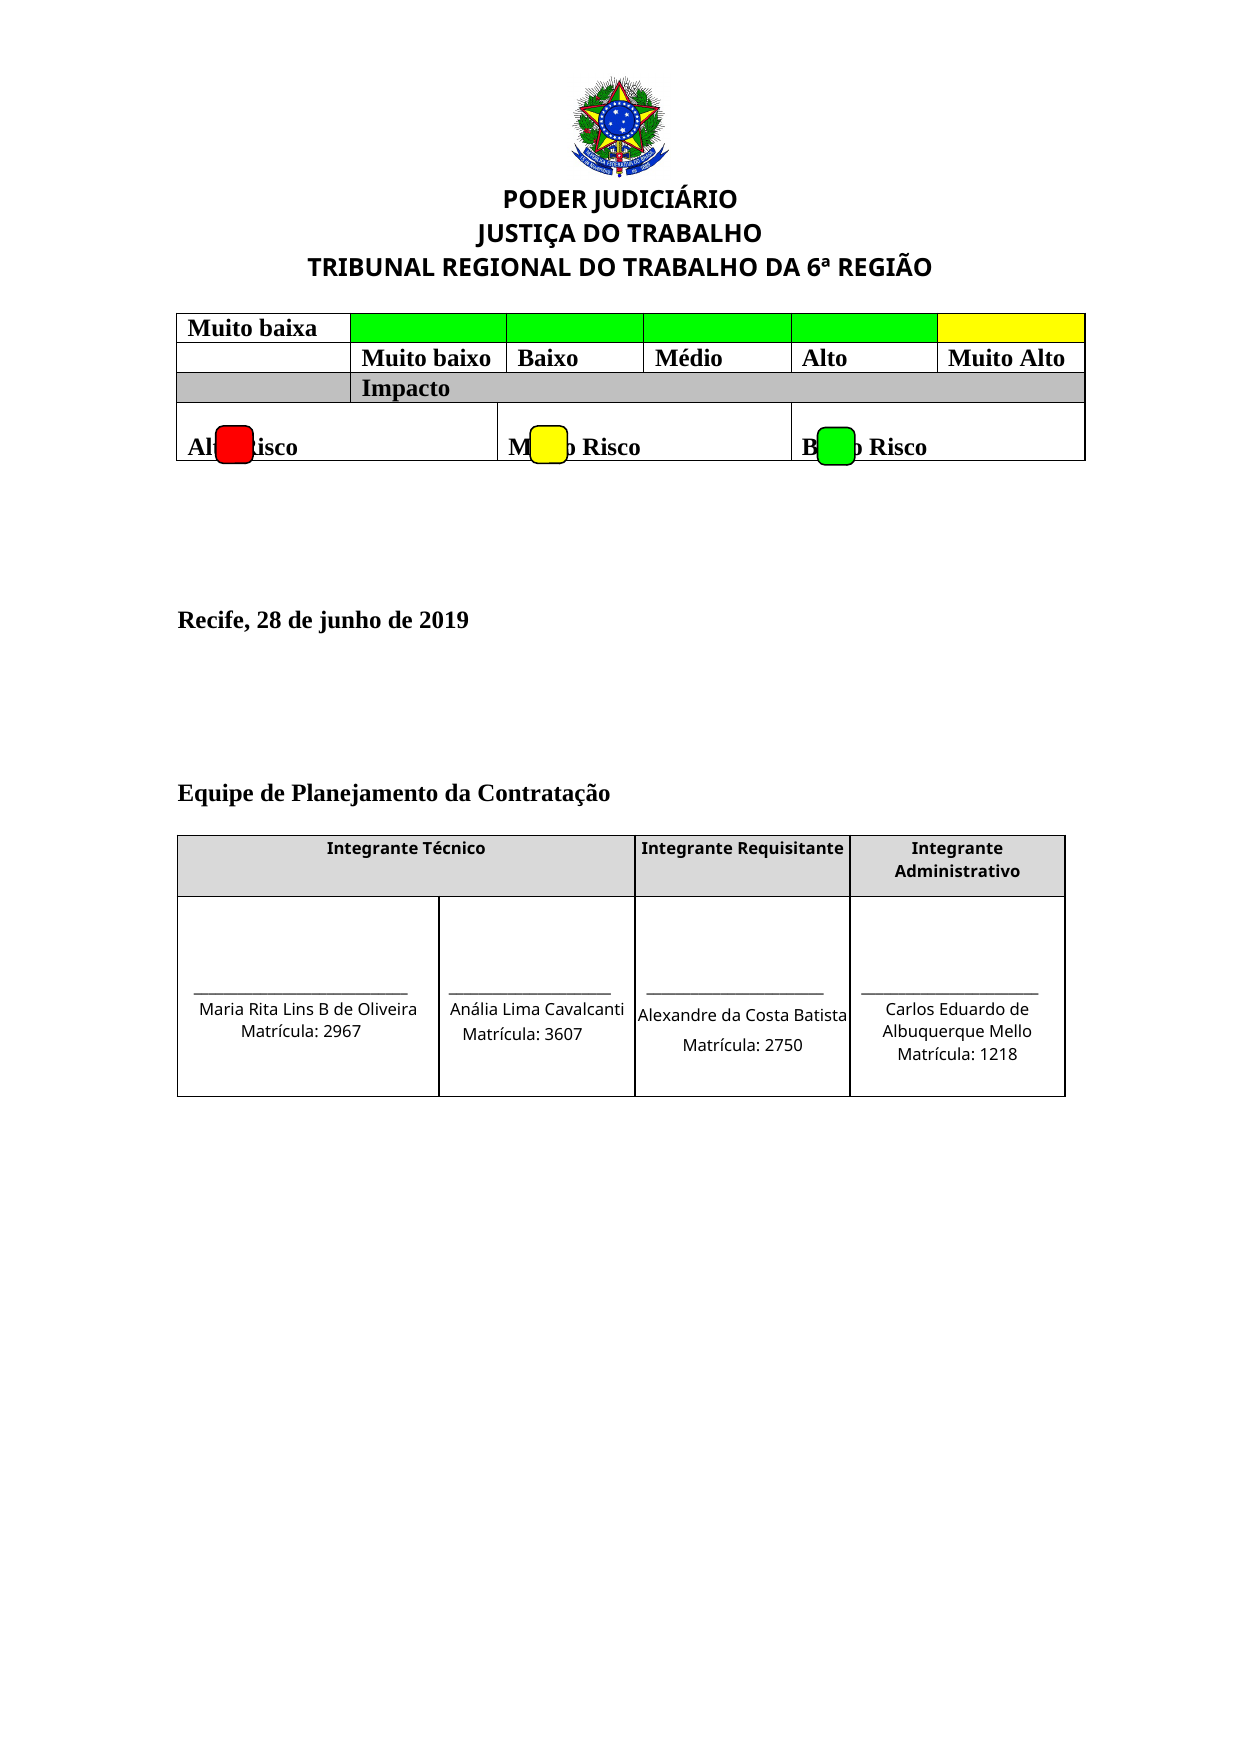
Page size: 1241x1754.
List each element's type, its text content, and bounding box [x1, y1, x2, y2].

table_cell [644, 314, 791, 342]
table_cell [938, 314, 1084, 342]
table_cell Alto Risco [177, 403, 497, 460]
table_cell [507, 314, 643, 342]
table_cell [792, 314, 937, 342]
text Recife, 28 de junho de 2019 [177, 605, 1063, 634]
table_cell [177, 343, 350, 372]
table_cell ________________________ Alexandre da Costa Batista Matrícula: 2750 [636, 897, 849, 1096]
table_cell Muito Alto [938, 343, 1084, 372]
table_cell ________________________ Carlos Eduardo de Albuquerque Mello Matrícula: 1218 [851, 897, 1064, 1096]
table_header Integrante Requisitante [636, 836, 849, 896]
text Equipe de Planejamento da Contratação [177, 778, 1063, 806]
table_cell Médio Risco [498, 403, 791, 460]
table_cell Médio [644, 343, 791, 372]
table_cell _____________________________ Maria Rita Lins B de Oliveira Matrícula: 2967 [178, 897, 438, 1096]
table_header Integrante Administrativo [851, 836, 1064, 896]
table_cell Impacto [351, 373, 1084, 402]
table_cell ______________________ Anália Lima Cavalcanti Matrícula: 3607 [440, 897, 634, 1096]
table_cell Baixo Risco [792, 403, 1084, 460]
table_cell Muito baixo [351, 343, 506, 372]
table_cell Baixo [507, 343, 643, 372]
table_cell Muito baixa [177, 314, 350, 342]
table_cell Alto [792, 343, 937, 372]
table_cell [177, 373, 350, 402]
table_header Integrante Técnico [178, 836, 634, 896]
table_cell [351, 314, 506, 342]
